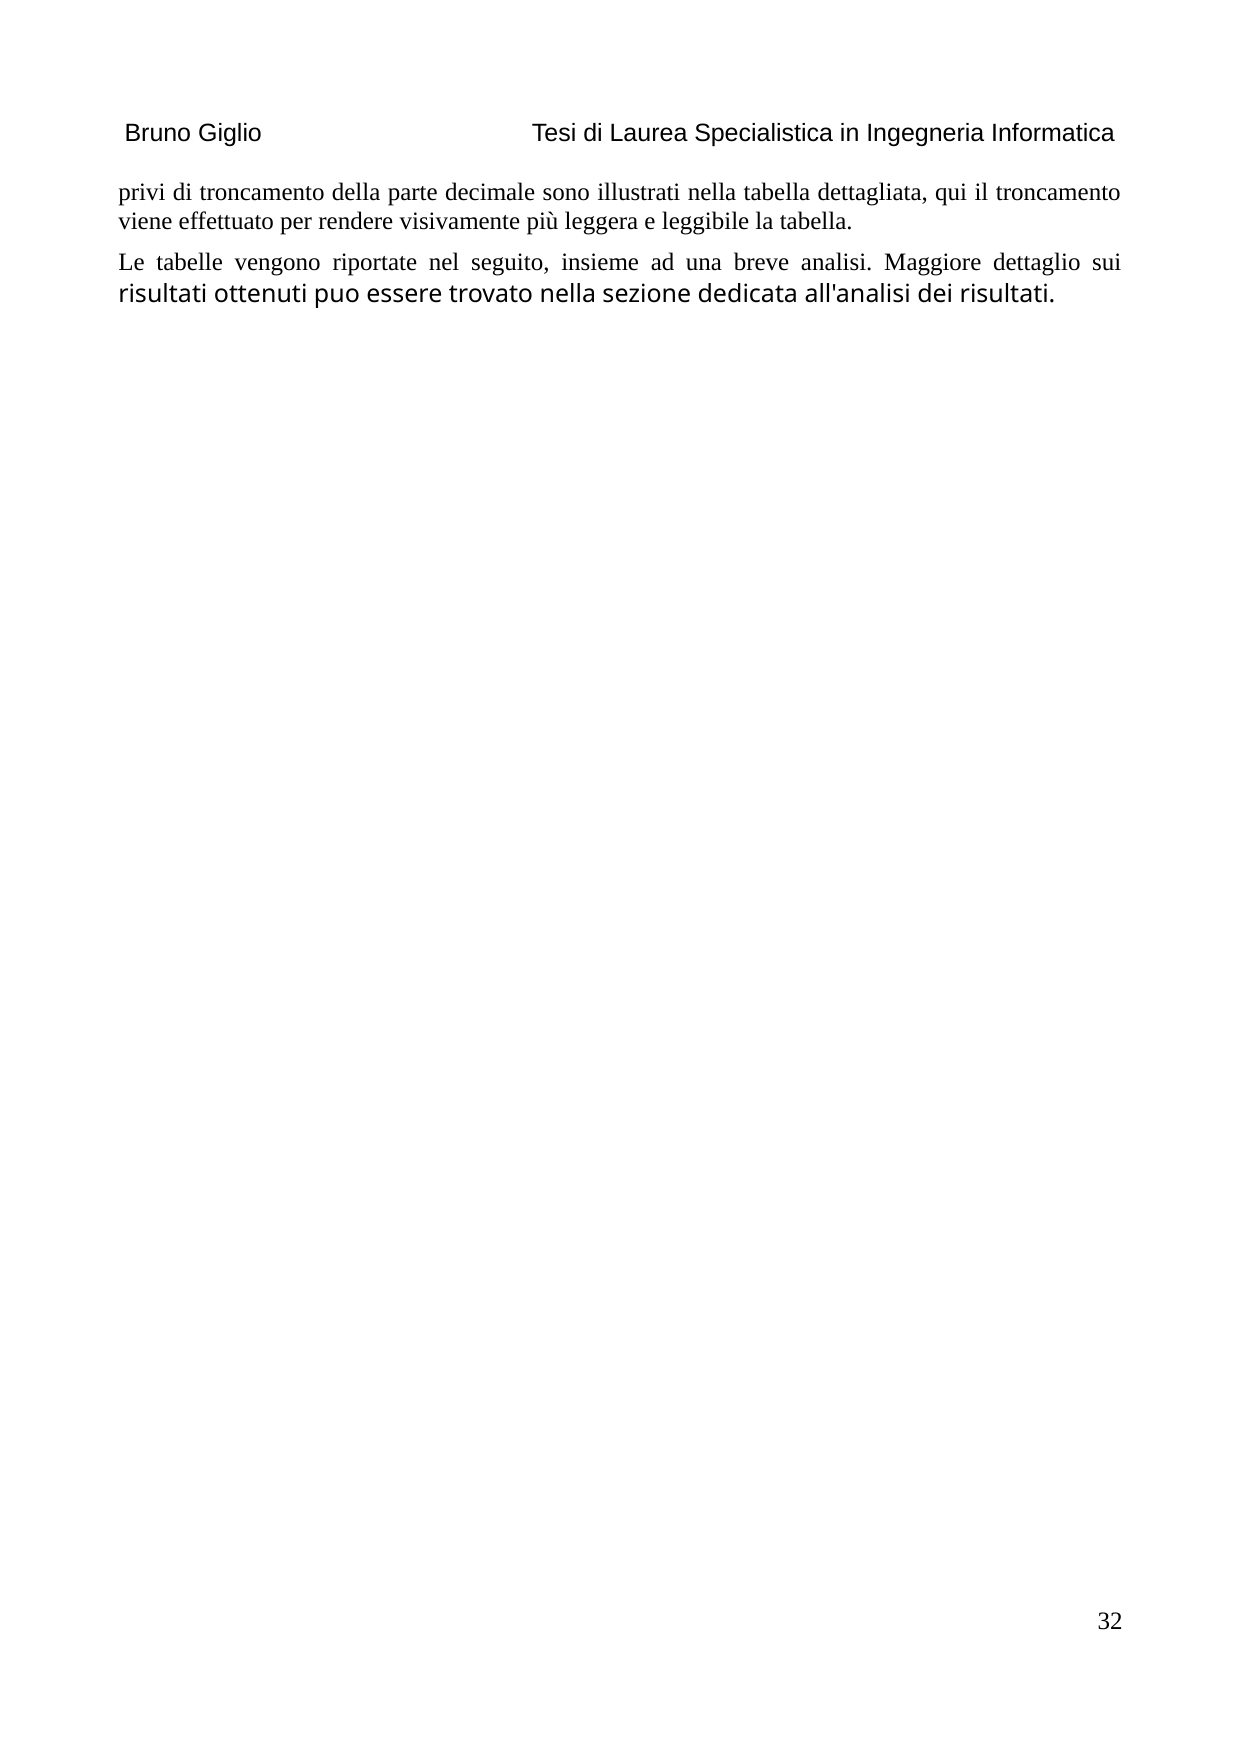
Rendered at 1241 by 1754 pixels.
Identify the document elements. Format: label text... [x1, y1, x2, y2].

text privi di troncamento della parte decimale sono illustrati nella tabella dettagliata, qui il troncamento viene effettuato per rendere visivamente più leggera e leggibile la tabella. [118, 177, 1122, 234]
text Le tabelle vengono riportate nel seguito, insieme ad una breve analisi. Maggiore dettaglio sui risultati ottenuti puo essere trovato nella sezione dedicata all'analisi dei risultati. [118, 247, 1122, 310]
